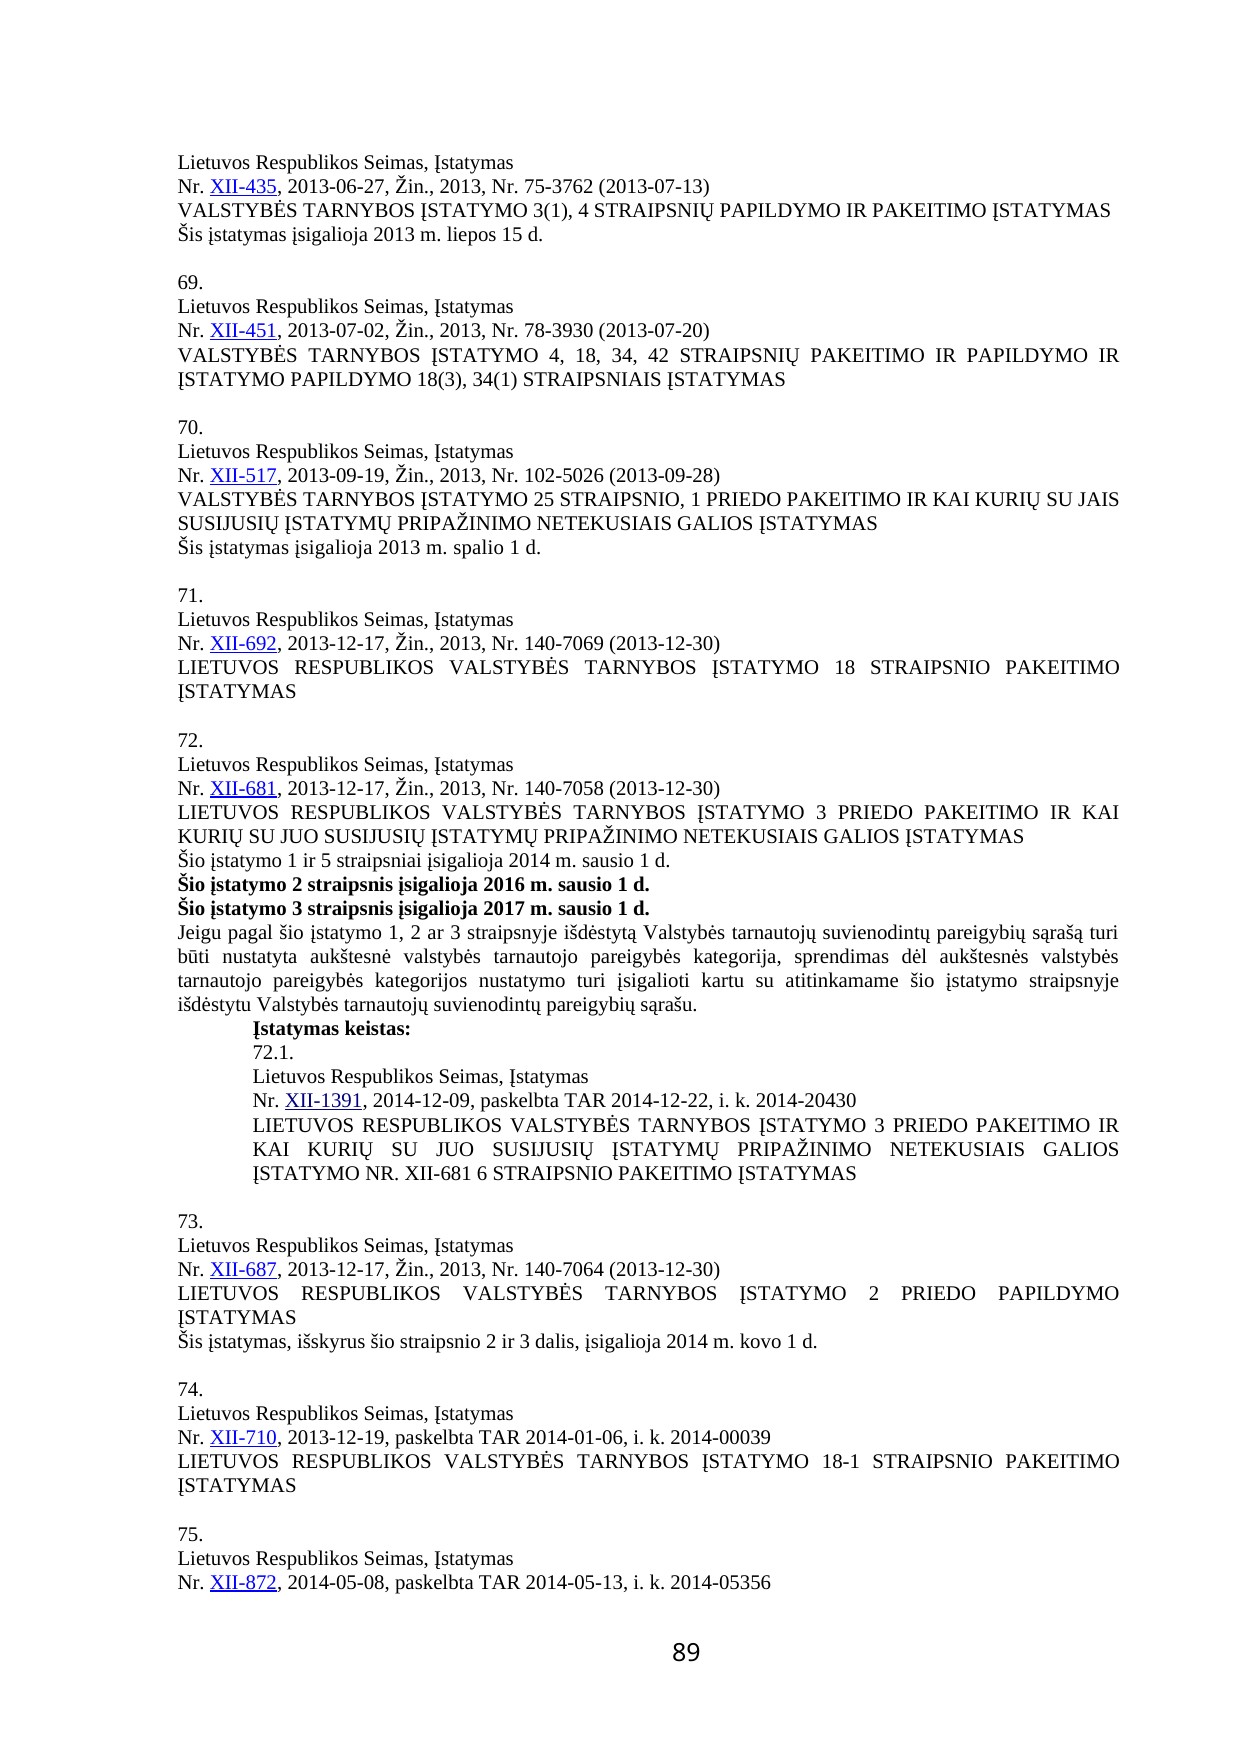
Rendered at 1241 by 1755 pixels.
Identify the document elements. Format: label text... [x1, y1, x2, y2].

text 71. [177, 583, 1120, 607]
text LIETUVOS RESPUBLIKOS VALSTYBĖS TARNYBOS ĮSTATYMO 18-1 STRAIPSNIO PAKEITIMO ĮSTATYMAS [177, 1449, 1120, 1497]
text Nr. XII-710, 2013-12-19, paskelbta TAR 2014-01-06, i. k. 2014-00039 [177, 1425, 1120, 1449]
text Lietuvos Respublikos Seimas, Įstatymas [177, 150, 1120, 174]
text Nr. XII-1391, 2014-12-09, paskelbta TAR 2014-12-22, i. k. 2014-20430 [177, 1088, 1120, 1112]
text 69. [177, 270, 1120, 294]
text Šis įstatymas įsigalioja 2013 m. liepos 15 d. [177, 222, 1120, 246]
text LIETUVOS RESPUBLIKOS VALSTYBĖS TARNYBOS ĮSTATYMO 3 PRIEDO PAKEITIMO IR KAI KURIŲ SU JUO SUSIJUSIŲ ĮSTATYMŲ PRIPAŽINIMO NETEKUSIAIS GALIOS ĮSTATYMAS [177, 800, 1120, 848]
text 73. [177, 1209, 1120, 1233]
text Nr. XII-692, 2013-12-17, Žin., 2013, Nr. 140-7069 (2013-12-30) [177, 631, 1120, 655]
text 72. [177, 727, 1120, 752]
text Jeigu pagal šio įstatymo 1, 2 ar 3 straipsnyje išdėstytą Valstybės tarnautojų suvienodintų pareigybių sąrašą turi būti nustatyta aukštesnė valstybės tarnautojo pareigybės kategorija, sprendimas dėl aukštesnės valstybės tarnautojo pareigybės kategorijos nustatymo turi įsigalioti kartu su atitinkamame šio įstatymo straipsnyje išdėstytu Valstybės tarnautojų suvienodintų pareigybių sąrašu. [177, 920, 1120, 1016]
text LIETUVOS RESPUBLIKOS VALSTYBĖS TARNYBOS ĮSTATYMO 18 STRAIPSNIO PAKEITIMO ĮSTATYMAS [177, 655, 1120, 703]
text LIETUVOS RESPUBLIKOS VALSTYBĖS TARNYBOS ĮSTATYMO 3 PRIEDO PAKEITIMO IR KAI KURIŲ SU JUO SUSIJUSIŲ ĮSTATYMŲ PRIPAŽINIMO NETEKUSIAIS GALIOS ĮSTATYMO NR. XII-681 6 STRAIPSNIO PAKEITIMO ĮSTATYMAS [252, 1112, 1120, 1185]
text Nr. XII-435, 2013-06-27, Žin., 2013, Nr. 75-3762 (2013-07-13) [177, 174, 1120, 198]
text Lietuvos Respublikos Seimas, Įstatymas [177, 1064, 1120, 1088]
text Nr. XII-687, 2013-12-17, Žin., 2013, Nr. 140-7064 (2013-12-30) [177, 1257, 1120, 1281]
text VALSTYBĖS TARNYBOS ĮSTATYMO 4, 18, 34, 42 STRAIPSNIŲ PAKEITIMO IR PAPILDYMO IR ĮSTATYMO PAPILDYMO 18(3), 34(1) STRAIPSNIAIS ĮSTATYMAS [177, 342, 1120, 391]
text Šio įstatymo 1 ir 5 straipsniai įsigalioja 2014 m. sausio 1 d. [177, 848, 1120, 872]
text Lietuvos Respublikos Seimas, Įstatymas [177, 1401, 1120, 1425]
text Lietuvos Respublikos Seimas, Įstatymas [177, 1233, 1120, 1257]
text Lietuvos Respublikos Seimas, Įstatymas [177, 752, 1120, 776]
text Šio įstatymo 2 straipsnis įsigalioja 2016 m. sausio 1 d. [177, 872, 1120, 896]
text VALSTYBĖS TARNYBOS ĮSTATYMO 3(1), 4 STRAIPSNIŲ PAPILDYMO IR PAKEITIMO ĮSTATYMAS [177, 198, 1120, 222]
text Lietuvos Respublikos Seimas, Įstatymas [177, 607, 1120, 631]
text Įstatymas keistas: [177, 1016, 1120, 1040]
text 75. [177, 1522, 1120, 1546]
text 74. [177, 1377, 1120, 1401]
text Nr. XII-517, 2013-09-19, Žin., 2013, Nr. 102-5026 (2013-09-28) [177, 463, 1120, 487]
text Lietuvos Respublikos Seimas, Įstatymas [177, 1546, 1120, 1570]
text 70. [177, 415, 1120, 439]
text Nr. XII-451, 2013-07-02, Žin., 2013, Nr. 78-3930 (2013-07-20) [177, 318, 1120, 342]
text LIETUVOS RESPUBLIKOS VALSTYBĖS TARNYBOS ĮSTATYMO 2 PRIEDO PAPILDYMO ĮSTATYMAS [177, 1281, 1120, 1329]
text Šis įstatymas įsigalioja 2013 m. spalio 1 d. [177, 535, 1120, 559]
text Nr. XII-681, 2013-12-17, Žin., 2013, Nr. 140-7058 (2013-12-30) [177, 776, 1120, 800]
text 72.1. [177, 1040, 1120, 1064]
text Nr. XII-872, 2014-05-08, paskelbta TAR 2014-05-13, i. k. 2014-05356 [177, 1570, 1120, 1594]
text Lietuvos Respublikos Seimas, Įstatymas [177, 294, 1120, 318]
text VALSTYBĖS TARNYBOS ĮSTATYMO 25 STRAIPSNIO, 1 PRIEDO PAKEITIMO IR KAI KURIŲ SU JAIS SUSIJUSIŲ ĮSTATYMŲ PRIPAŽINIMO NETEKUSIAIS GALIOS ĮSTATYMAS [177, 487, 1120, 535]
text Šio įstatymo 3 straipsnis įsigalioja 2017 m. sausio 1 d. [177, 896, 1120, 920]
text Šis įstatymas, išskyrus šio straipsnio 2 ir 3 dalis, įsigalioja 2014 m. kovo 1 d. [177, 1329, 1120, 1353]
text Lietuvos Respublikos Seimas, Įstatymas [177, 439, 1120, 463]
